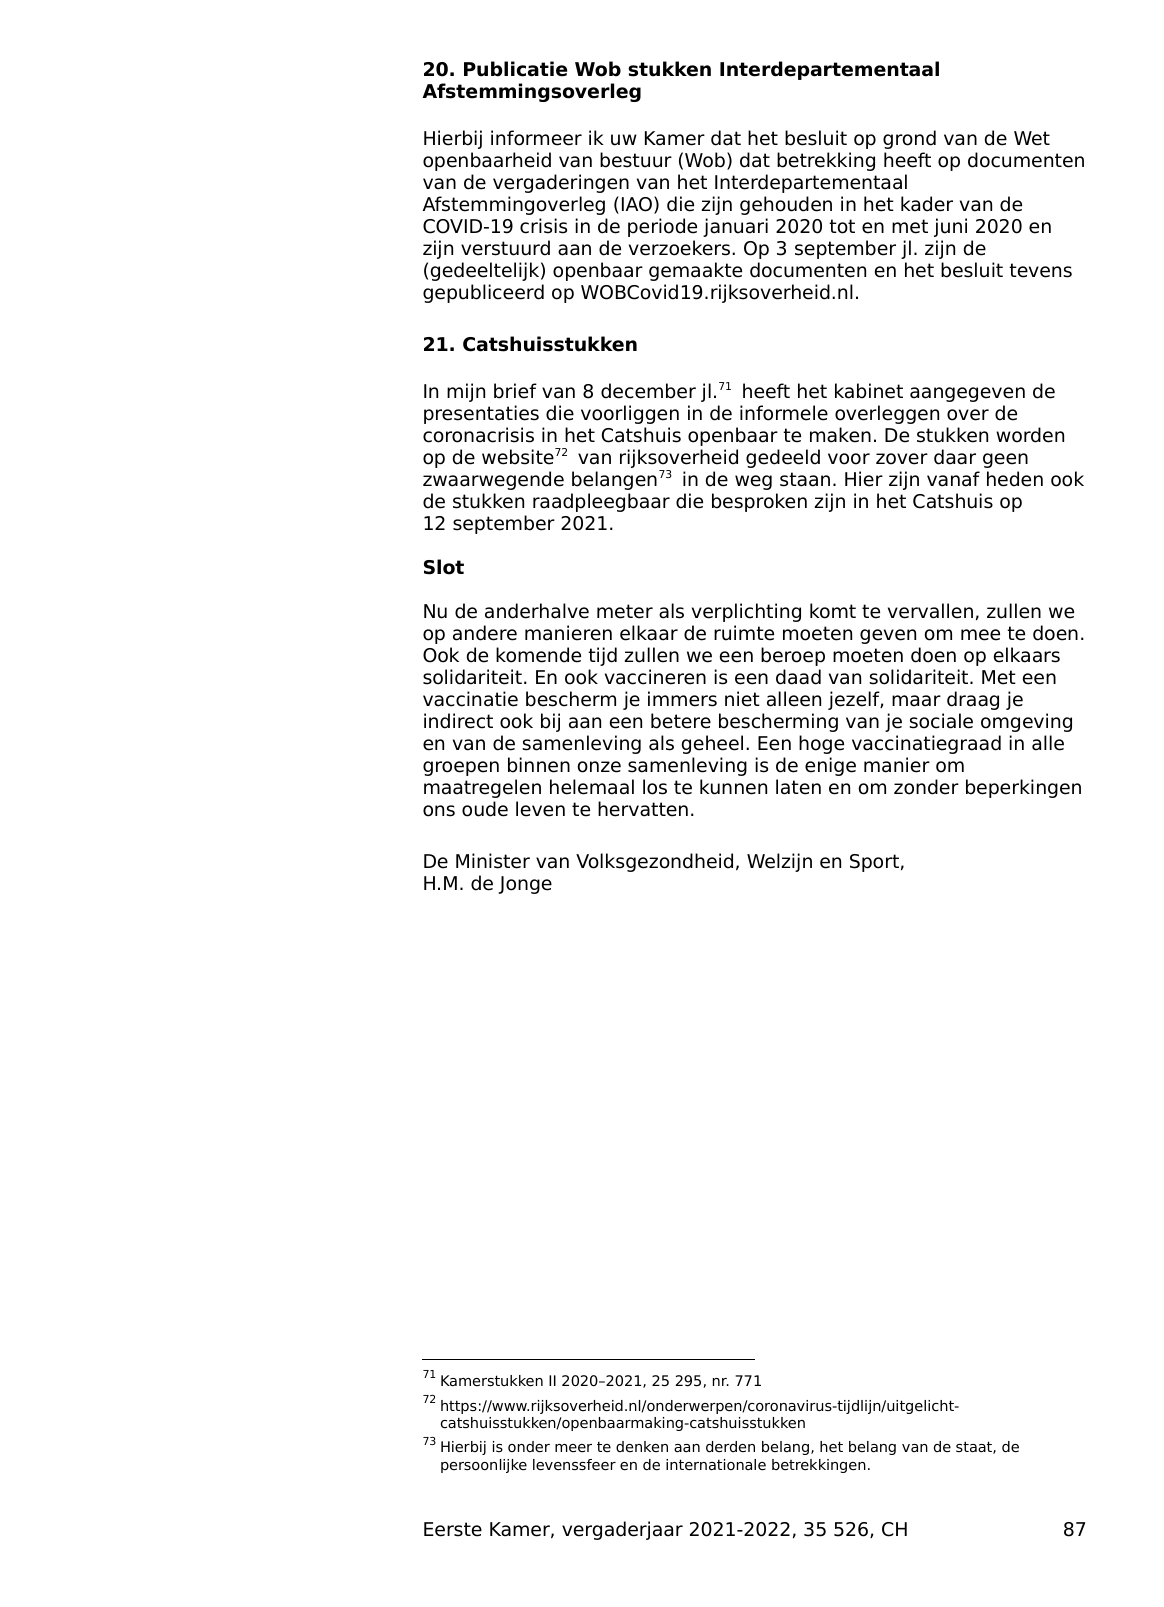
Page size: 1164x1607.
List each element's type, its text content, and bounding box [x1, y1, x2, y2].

text Kamerstukken II 2020–2021, 25 295, nr. 771 [422, 1368, 1087, 1391]
text Nu de anderhalve meter als verplichting komt te vervallen, zullen we op andere manieren elkaar de ruimte moeten geven om mee te doen. Ook de komende tijd zullen we een beroep moeten doen op elkaars solidariteit. En ook vaccineren is een daad van solidariteit. Met een vaccinatie bescherm je immers niet alleen jezelf, maar draag je indirect ook bij aan een betere bescherming van je sociale omgeving en van de samenleving als geheel. Een hoge vaccinatiegraad in alle groepen binnen onze samenleving is de enige manier om maatregelen helemaal los te kunnen laten en om zonder beperkingen ons oude leven te hervatten. [422, 601, 1087, 821]
subtitle 20. Publicatie Wob stukken Interdepartementaal Afstemmingsoverleg [422, 59, 1087, 103]
subtitle Slot [422, 557, 1087, 579]
text Hierbij informeer ik uw Kamer dat het besluit op grond van de Wet openbaarheid van bestuur (Wob) dat betrekking heeft op documenten van de vergaderingen van het Interdepartementaal Afstemmingoverleg (IAO) die zijn gehouden in het kader van de COVID-19 crisis in de periode januari 2020 tot en met juni 2020 en zijn verstuurd aan de verzoekers. Op 3 september jl. zijn de (gedeeltelijk) openbaar gemaakte documenten en het besluit tevens gepubliceerd op WOBCovid19.rijksoverheid.nl. [422, 128, 1087, 304]
text Hierbij is onder meer te denken aan derden belang, het belang van de staat, de persoonlijke levenssfeer en de internationale betrekkingen. [422, 1435, 1087, 1474]
text https://www.rijksoverheid.nl/onderwerpen/coronavirus-tijdlijn/uitgelicht-catshuisstukken/openbaarmaking-catshuisstukken [422, 1393, 1087, 1432]
text In mijn brief van 8 december jl. heeft het kabinet aangegeven de presentaties die voorliggen in de informele overleggen over de coronacrisis in het Catshuis openbaar te maken. De stukken worden op de website van rijksoverheid gedeeld voor zover daar geen zwaarwegende belangen in de weg staan. Hier zijn vanaf heden ook de stukken raadpleegbaar die besproken zijn in het Catshuis op 12 september 2021. [422, 381, 1087, 535]
subtitle 21. Catshuisstukken [422, 334, 1087, 356]
text De Minister van Volksgezondheid, Welzijn en Sport, H.M. de Jonge [422, 851, 1087, 895]
